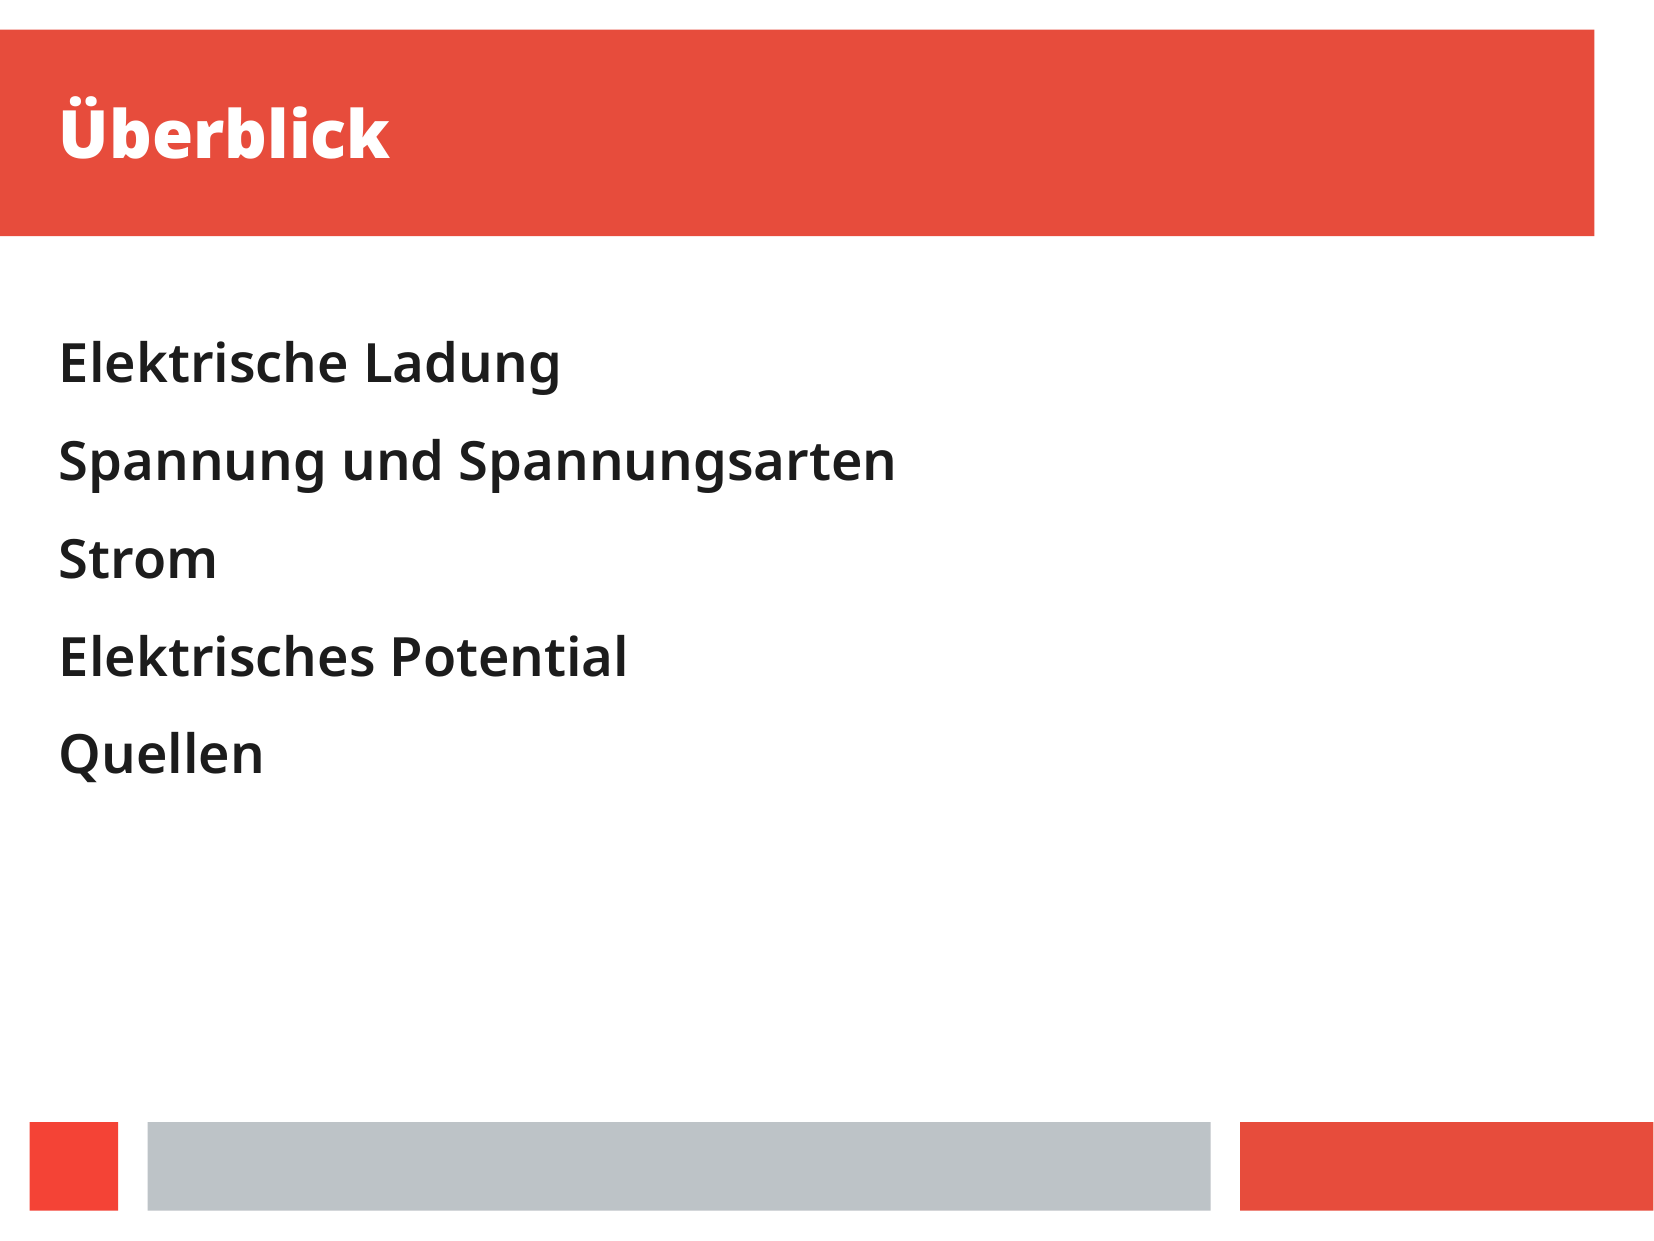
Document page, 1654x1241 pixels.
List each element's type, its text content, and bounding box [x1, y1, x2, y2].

list Elektrische Ladung Spannung und Spannungsarten Strom Elektrisches Potential Quellen [59, 324, 1565, 1093]
title Überblick [59, 59, 1595, 207]
